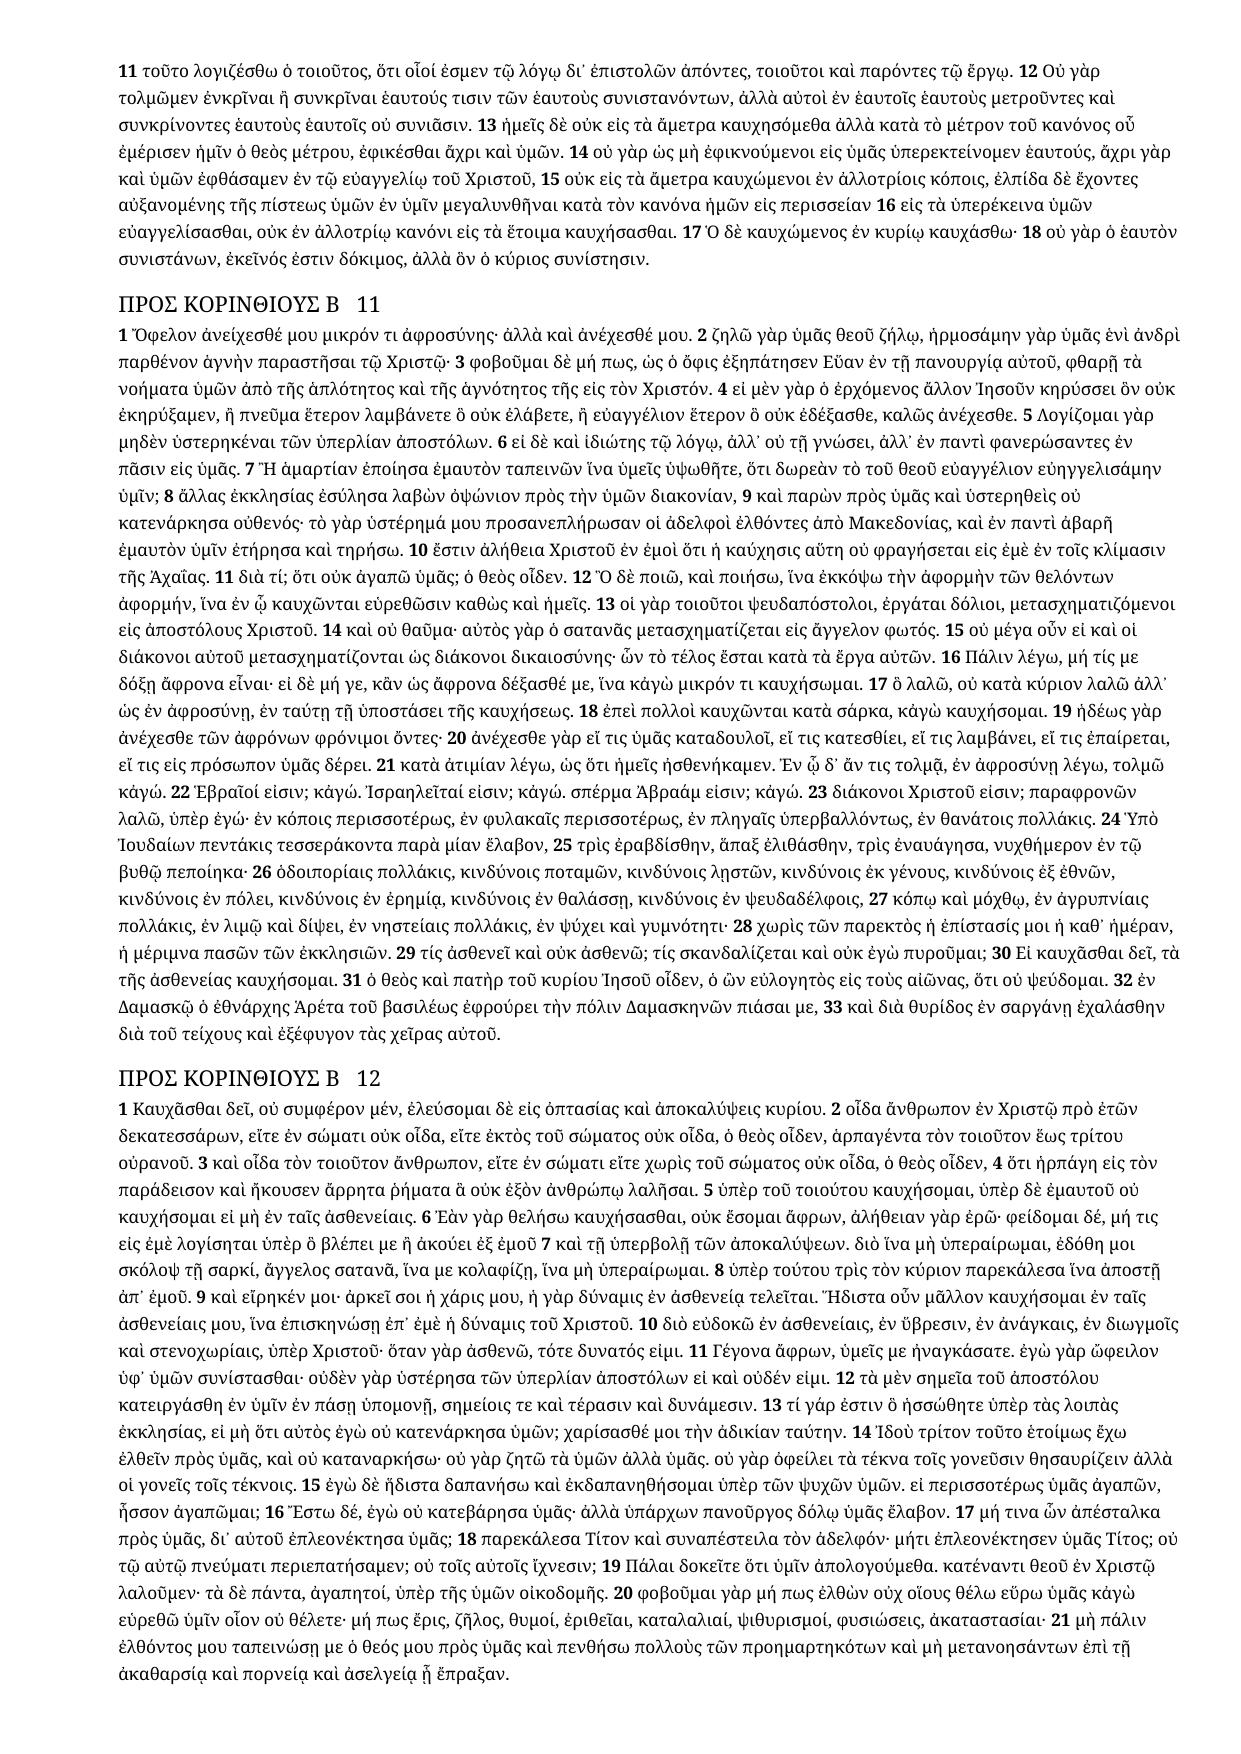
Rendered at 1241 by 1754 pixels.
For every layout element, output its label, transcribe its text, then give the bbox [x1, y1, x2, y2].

text 1 Ὄφελον ἀνείχεσθέ μου μικρόν τι ἀφροσύνης· ἀλλὰ καὶ ἀνέχεσθέ μου. 2 ζηλῶ γὰρ ὑμᾶς θεοῦ ζήλῳ, ἡρμοσάμην γὰρ ὑμᾶς ἑνὶ ἀνδρὶ παρθένον ἁγνὴν παραστῆσαι τῷ Χριστῷ· 3 φοβοῦμαι δὲ μή πως, ὡς ὁ ὄφις ἐξηπάτησεν Εὕαν ἐν τῇ πανουργίᾳ αὐτοῦ, φθαρῇ τὰ νοήματα ὑμῶν ἀπὸ τῆς ἁπλότητος καὶ τῆς ἁγνότητος τῆς εἰς τὸν Χριστόν. 4 εἰ μὲν γὰρ ὁ ἐρχόμενος ἄλλον Ἰησοῦν κηρύσσει ὃν οὐκ ἐκηρύξαμεν, ἢ πνεῦμα ἕτερον λαμβάνετε ὃ οὐκ ἐλάβετε, ἢ εὐαγγέλιον ἕτερον ὃ οὐκ ἐδέξασθε, καλῶς ἀνέχεσθε. 5 Λογίζομαι γὰρ μηδὲν ὑστερηκέναι τῶν ὑπερλίαν ἀποστόλων. 6 εἰ δὲ καὶ ἰδιώτης τῷ λόγῳ, ἀλλ᾽ οὐ τῇ γνώσει, ἀλλ᾽ ἐν παντὶ φανερώσαντες ἐν πᾶσιν εἰς ὑμᾶς. 7 Ἢ ἁμαρτίαν ἐποίησα ἐμαυτὸν ταπεινῶν ἵνα ὑμεῖς ὑψωθῆτε, ὅτι δωρεὰν τὸ τοῦ θεοῦ εὐαγγέλιον εὐηγγελισάμην ὑμῖν; 8 ἄλλας ἐκκλησίας ἐσύλησα λαβὼν ὀψώνιον πρὸς τὴν ὑμῶν διακονίαν, 9 καὶ παρὼν πρὸς ὑμᾶς καὶ ὑστερηθεὶς οὐ κατενάρκησα οὐθενός· τὸ γὰρ ὑστέρημά μου προσανεπλήρωσαν οἱ ἀδελφοὶ ἐλθόντες ἀπὸ Μακεδονίας, καὶ ἐν παντὶ ἀβαρῆ ἐμαυτὸν ὑμῖν ἐτήρησα καὶ τηρήσω. 10 ἔστιν ἀλήθεια Χριστοῦ ἐν ἐμοὶ ὅτι ἡ καύχησις αὕτη οὐ φραγήσεται εἰς ἐμὲ ἐν τοῖς κλίμασιν τῆς Ἀχαΐας. 11 διὰ τί; ὅτι οὐκ ἀγαπῶ ὑμᾶς; ὁ θεὸς οἶδεν. 12 Ὃ δὲ ποιῶ, καὶ ποιήσω, ἵνα ἐκκόψω τὴν ἀφορμὴν τῶν θελόντων ἀφορμήν, ἵνα ἐν ᾧ καυχῶνται εὑρεθῶσιν καθὼς καὶ ἡμεῖς. 13 οἱ γὰρ τοιοῦτοι ψευδαπόστολοι, ἐργάται δόλιοι, μετασχηματιζόμενοι εἰς ἀποστόλους Χριστοῦ. 14 καὶ οὐ θαῦμα· αὐτὸς γὰρ ὁ σατανᾶς μετασχηματίζεται εἰς ἄγγελον φωτός. 15 οὐ μέγα οὖν εἰ καὶ οἱ διάκονοι αὐτοῦ μετασχηματίζονται ὡς διάκονοι δικαιοσύνης· ὧν τὸ τέλος ἔσται κατὰ τὰ ἔργα αὐτῶν. 16 Πάλιν λέγω, μή τίς με δόξῃ ἄφρονα εἶναι· εἰ δὲ μή γε, κἂν ὡς ἄφρονα δέξασθέ με, ἵνα κἀγὼ μικρόν τι καυχήσωμαι. 17 ὃ λαλῶ, οὐ κατὰ κύριον λαλῶ ἀλλ᾽ ὡς ἐν ἀφροσύνῃ, ἐν ταύτῃ τῇ ὑποστάσει τῆς καυχήσεως. 18 ἐπεὶ πολλοὶ καυχῶνται κατὰ σάρκα, κἀγὼ καυχήσομαι. 19 ἡδέως γὰρ ἀνέχεσθε τῶν ἀφρόνων φρόνιμοι ὄντες· 20 ἀνέχεσθε γὰρ εἴ τις ὑμᾶς καταδουλοῖ, εἴ τις κατεσθίει, εἴ τις λαμβάνει, εἴ τις ἐπαίρεται, εἴ τις εἰς πρόσωπον ὑμᾶς δέρει. 21 κατὰ ἀτιμίαν λέγω, ὡς ὅτι ἡμεῖς ἠσθενήκαμεν. Ἐν ᾧ δ᾽ ἄν τις τολμᾷ, ἐν ἀφροσύνῃ λέγω, τολμῶ κἀγώ. 22 Ἑβραῖοί εἰσιν; κἀγώ. Ἰσραηλεῖταί εἰσιν; κἀγώ. σπέρμα Ἀβραάμ εἰσιν; κἀγώ. 23 διάκονοι Χριστοῦ εἰσιν; παραφρονῶν λαλῶ, ὑπὲρ ἐγώ· ἐν κόποις περισσοτέρως, ἐν φυλακαῖς περισσοτέρως, ἐν πληγαῖς ὑπερβαλλόντως, ἐν θανάτοις πολλάκις. 24 Ὑπὸ Ἰουδαίων πεντάκις τεσσεράκοντα παρὰ μίαν ἔλαβον, 25 τρὶς ἐραβδίσθην, ἅπαξ ἐλιθάσθην, τρὶς ἐναυάγησα, νυχθήμερον ἐν τῷ βυθῷ πεποίηκα· 26 ὁδοιπορίαις πολλάκις, κινδύνοις ποταμῶν, κινδύνοις λῃστῶν, κινδύνοις ἐκ γένους, κινδύνοις ἐξ ἐθνῶν, κινδύνοις ἐν πόλει, κινδύνοις ἐν ἐρημίᾳ, κινδύνοις ἐν θαλάσσῃ, κινδύνοις ἐν ψευδαδέλφοις, 27 κόπῳ καὶ μόχθῳ, ἐν ἀγρυπνίαις πολλάκις, ἐν λιμῷ καὶ δίψει, ἐν νηστείαις πολλάκις, ἐν ψύχει καὶ γυμνότητι· 28 χωρὶς τῶν παρεκτὸς ἡ ἐπίστασίς μοι ἡ καθ᾽ ἡμέραν, ἡ μέριμνα πασῶν τῶν ἐκκλησιῶν. 29 τίς ἀσθενεῖ καὶ οὐκ ἀσθενῶ; τίς σκανδαλίζεται καὶ οὐκ ἐγὼ πυροῦμαι; 30 Εἰ καυχᾶσθαι δεῖ, τὰ τῆς ἀσθενείας καυχήσομαι. 31 ὁ θεὸς καὶ πατὴρ τοῦ κυρίου Ἰησοῦ οἶδεν, ὁ ὢν εὐλογητὸς εἰς τοὺς αἰῶνας, ὅτι οὐ ψεύδομαι. 32 ἐν Δαμασκῷ ὁ ἐθνάρχης Ἁρέτα τοῦ βασιλέως ἐφρούρει τὴν πόλιν Δαμασκηνῶν πιάσαι με, 33 καὶ διὰ θυρίδος ἐν σαργάνῃ ἐχαλάσθην διὰ τοῦ τείχους καὶ ἐξέφυγον τὰς χεῖρας αὐτοῦ. [118, 323, 1181, 1045]
text 1 Καυχᾶσθαι δεῖ, οὐ συμφέρον μέν, ἐλεύσομαι δὲ εἰς ὀπτασίας καὶ ἀποκαλύψεις κυρίου. 2 οἶδα ἄνθρωπον ἐν Χριστῷ πρὸ ἐτῶν δεκατεσσάρων, εἴτε ἐν σώματι οὐκ οἶδα, εἴτε ἐκτὸς τοῦ σώματος οὐκ οἶδα, ὁ θεὸς οἶδεν, ἁρπαγέντα τὸν τοιοῦτον ἕως τρίτου οὐρανοῦ. 3 καὶ οἶδα τὸν τοιοῦτον ἄνθρωπον, εἴτε ἐν σώματι εἴτε χωρὶς τοῦ σώματος οὐκ οἶδα, ὁ θεὸς οἶδεν, 4 ὅτι ἡρπάγη εἰς τὸν παράδεισον καὶ ἤκουσεν ἄρρητα ῥήματα ἃ οὐκ ἐξὸν ἀνθρώπῳ λαλῆσαι. 5 ὑπὲρ τοῦ τοιούτου καυχήσομαι, ὑπὲρ δὲ ἐμαυτοῦ οὐ καυχήσομαι εἰ μὴ ἐν ταῖς ἀσθενείαις. 6 Ἐὰν γὰρ θελήσω καυχήσασθαι, οὐκ ἔσομαι ἄφρων, ἀλήθειαν γὰρ ἐρῶ· φείδομαι δέ, μή τις εἰς ἐμὲ λογίσηται ὑπὲρ ὃ βλέπει με ἢ ἀκούει ἐξ ἐμοῦ 7 καὶ τῇ ὑπερβολῇ τῶν ἀποκαλύψεων. διὸ ἵνα μὴ ὑπεραίρωμαι, ἐδόθη μοι σκόλοψ τῇ σαρκί, ἄγγελος σατανᾶ, ἵνα με κολαφίζῃ, ἵνα μὴ ὑπεραίρωμαι. 8 ὑπὲρ τούτου τρὶς τὸν κύριον παρεκάλεσα ἵνα ἀποστῇ ἀπ᾽ ἐμοῦ. 9 καὶ εἴρηκέν μοι· ἀρκεῖ σοι ἡ χάρις μου, ἡ γὰρ δύναμις ἐν ἀσθενείᾳ τελεῖται. Ἥδιστα οὖν μᾶλλον καυχήσομαι ἐν ταῖς ἀσθενείαις μου, ἵνα ἐπισκηνώσῃ ἐπ᾽ ἐμὲ ἡ δύναμις τοῦ Χριστοῦ. 10 διὸ εὐδοκῶ ἐν ἀσθενείαις, ἐν ὕβρεσιν, ἐν ἀνάγκαις, ἐν διωγμοῖς καὶ στενοχωρίαις, ὑπὲρ Χριστοῦ· ὅταν γὰρ ἀσθενῶ, τότε δυνατός εἰμι. 11 Γέγονα ἄφρων, ὑμεῖς με ἠναγκάσατε. ἐγὼ γὰρ ὤφειλον ὑφ᾽ ὑμῶν συνίστασθαι· οὐδὲν γὰρ ὑστέρησα τῶν ὑπερλίαν ἀποστόλων εἰ καὶ οὐδέν εἰμι. 12 τὰ μὲν σημεῖα τοῦ ἀποστόλου κατειργάσθη ἐν ὑμῖν ἐν πάσῃ ὑπομονῇ, σημείοις τε καὶ τέρασιν καὶ δυνάμεσιν. 13 τί γάρ ἐστιν ὃ ἡσσώθητε ὑπὲρ τὰς λοιπὰς ἐκκλησίας, εἰ μὴ ὅτι αὐτὸς ἐγὼ οὐ κατενάρκησα ὑμῶν; χαρίσασθέ μοι τὴν ἀδικίαν ταύτην. 14 Ἰδοὺ τρίτον τοῦτο ἑτοίμως ἔχω ἐλθεῖν πρὸς ὑμᾶς, καὶ οὐ καταναρκήσω· οὐ γὰρ ζητῶ τὰ ὑμῶν ἀλλὰ ὑμᾶς. οὐ γὰρ ὀφείλει τὰ τέκνα τοῖς γονεῦσιν θησαυρίζειν ἀλλὰ οἱ γονεῖς τοῖς τέκνοις. 15 ἐγὼ δὲ ἥδιστα δαπανήσω καὶ ἐκδαπανηθήσομαι ὑπὲρ τῶν ψυχῶν ὑμῶν. εἰ περισσοτέρως ὑμᾶς ἀγαπῶν, ἧσσον ἀγαπῶμαι; 16 Ἔστω δέ, ἐγὼ οὐ κατεβάρησα ὑμᾶς· ἀλλὰ ὑπάρχων πανοῦργος δόλῳ ὑμᾶς ἔλαβον. 17 μή τινα ὧν ἀπέσταλκα πρὸς ὑμᾶς, δι᾽ αὐτοῦ ἐπλεονέκτησα ὑμᾶς; 18 παρεκάλεσα Τίτον καὶ συναπέστειλα τὸν ἀδελφόν· μήτι ἐπλεονέκτησεν ὑμᾶς Τίτος; οὐ τῷ αὐτῷ πνεύματι περιεπατήσαμεν; οὐ τοῖς αὐτοῖς ἴχνεσιν; 19 Πάλαι δοκεῖτε ὅτι ὑμῖν ἀπολογούμεθα. κατέναντι θεοῦ ἐν Χριστῷ λαλοῦμεν· τὰ δὲ πάντα, ἀγαπητοί, ὑπὲρ τῆς ὑμῶν οἰκοδομῆς. 20 φοβοῦμαι γὰρ μή πως ἐλθὼν οὐχ οἵους θέλω εὕρω ὑμᾶς κἀγὼ εὑρεθῶ ὑμῖν οἷον οὐ θέλετε· μή πως ἔρις, ζῆλος, θυμοί, ἐριθεῖαι, καταλαλιαί, ψιθυρισμοί, φυσιώσεις, ἀκαταστασίαι· 21 μὴ πάλιν ἐλθόντος μου ταπεινώσῃ με ὁ θεός μου πρὸς ὑμᾶς καὶ πενθήσω πολλοὺς τῶν προημαρτηκότων καὶ μὴ μετανοησάντων ἐπὶ τῇ ἀκαθαρσίᾳ καὶ πορνείᾳ καὶ ἀσελγείᾳ ᾗ ἔπραξαν. [118, 1097, 1181, 1685]
text ΠΡΟΣ ΚΟΡΙΝΘΙΟΥΣ Β 12 [118, 1063, 1181, 1093]
text ΠΡΟΣ ΚΟΡΙΝΘΙΟΥΣ Β 11 [118, 289, 1181, 318]
text 11 τοῦτο λογιζέσθω ὁ τοιοῦτος, ὅτι οἷοί ἐσμεν τῷ λόγῳ δι᾽ ἐπιστολῶν ἀπόντες, τοιοῦτοι καὶ παρόντες τῷ ἔργῳ. 12 Οὐ γὰρ τολμῶμεν ἐνκρῖναι ἢ συνκρῖναι ἑαυτούς τισιν τῶν ἑαυτοὺς συνιστανόντων, ἀλλὰ αὐτοὶ ἐν ἑαυτοῖς ἑαυτοὺς μετροῦντες καὶ συνκρίνοντες ἑαυτοὺς ἑαυτοῖς οὐ συνιᾶσιν. 13 ἡμεῖς δὲ οὐκ εἰς τὰ ἄμετρα καυχησόμεθα ἀλλὰ κατὰ τὸ μέτρον τοῦ κανόνος οὗ ἐμέρισεν ἡμῖν ὁ θεὸς μέτρου, ἐφικέσθαι ἄχρι καὶ ὑμῶν. 14 οὐ γὰρ ὡς μὴ ἐφικνούμενοι εἰς ὑμᾶς ὑπερεκτείνομεν ἑαυτούς, ἄχρι γὰρ καὶ ὑμῶν ἐφθάσαμεν ἐν τῷ εὐαγγελίῳ τοῦ Χριστοῦ, 15 οὐκ εἰς τὰ ἄμετρα καυχώμενοι ἐν ἀλλοτρίοις κόποις, ἐλπίδα δὲ ἔχοντες αὐξανομένης τῆς πίστεως ὑμῶν ἐν ὑμῖν μεγαλυνθῆναι κατὰ τὸν κανόνα ἡμῶν εἰς περισσείαν 16 εἰς τὰ ὑπερέκεινα ὑμῶν εὐαγγελίσασθαι, οὐκ ἐν ἀλλοτρίῳ κανόνι εἰς τὰ ἕτοιμα καυχήσασθαι. 17 Ὁ δὲ καυχώμενος ἐν κυρίῳ καυχάσθω· 18 οὐ γὰρ ὁ ἑαυτὸν συνιστάνων, ἐκεῖνός ἐστιν δόκιμος, ἀλλὰ ὃν ὁ κύριος συνίστησιν. [118, 59, 1181, 271]
